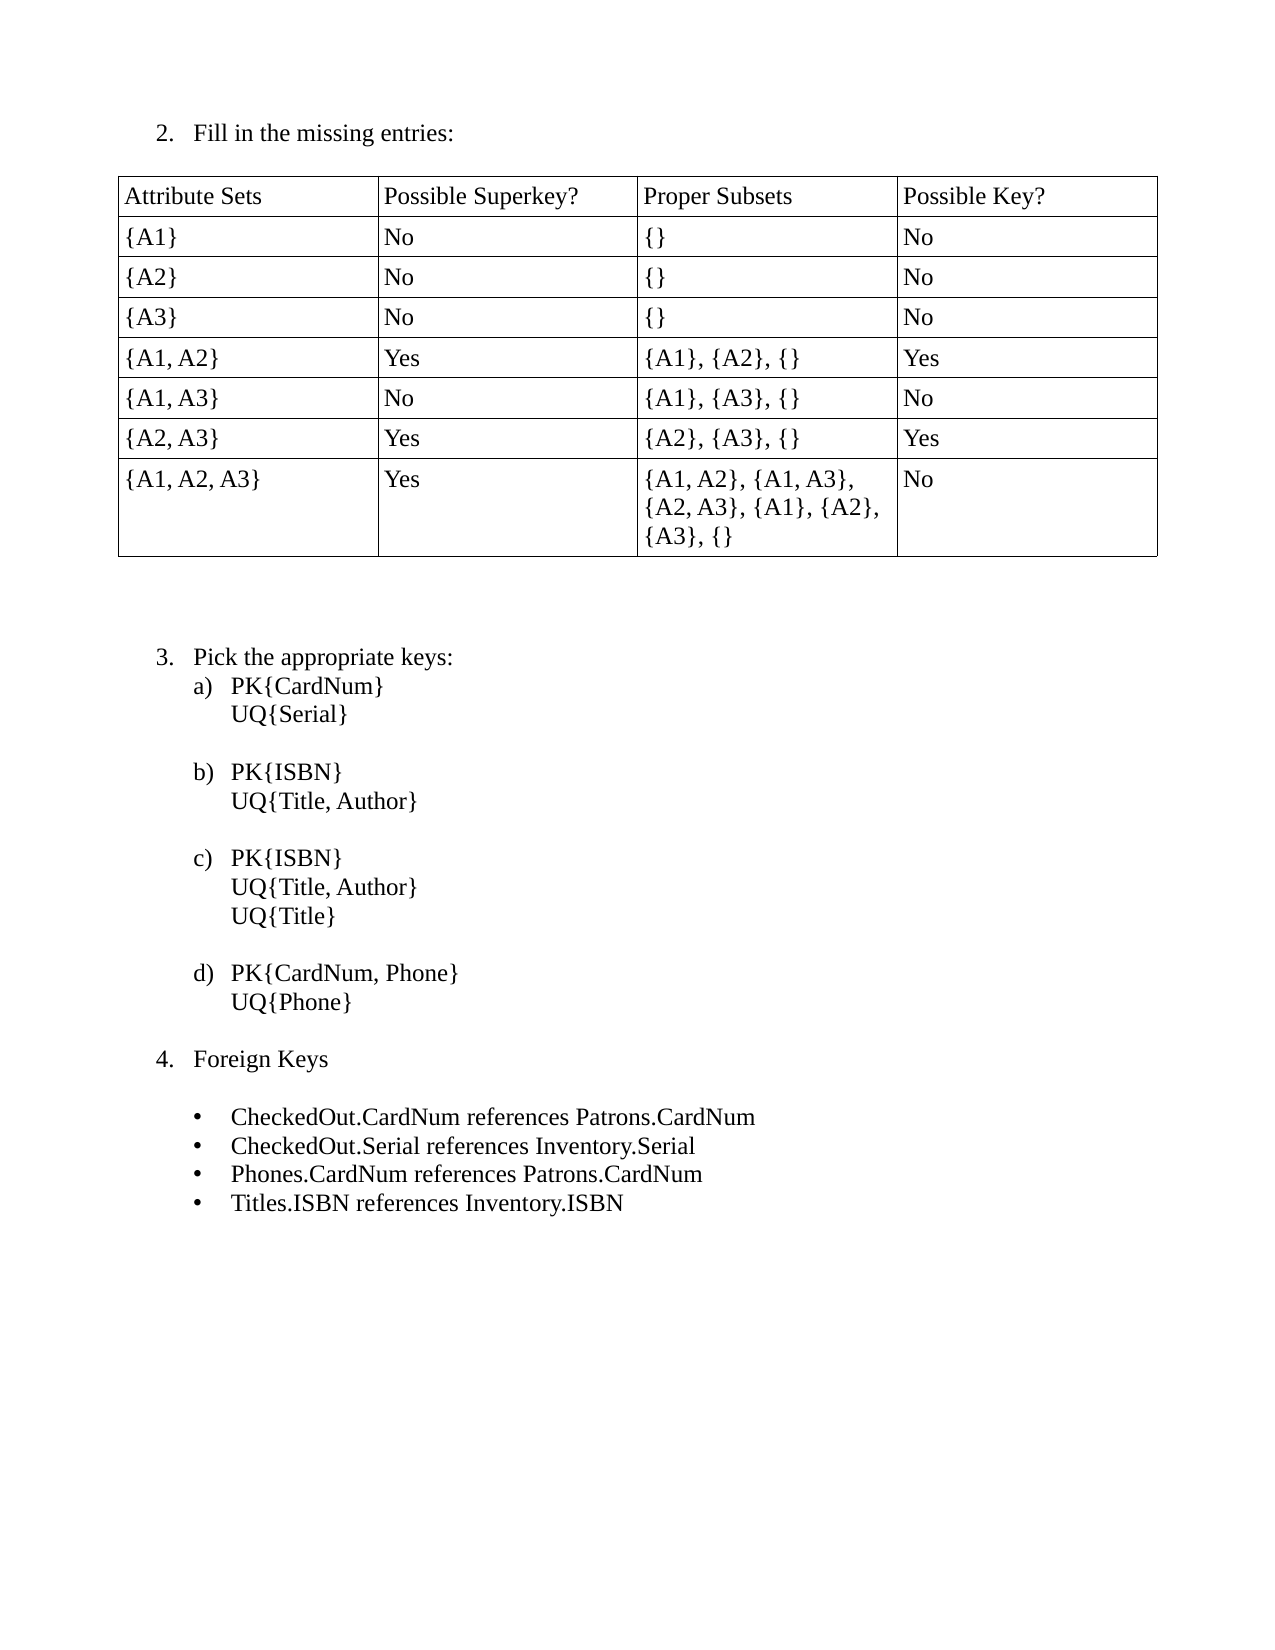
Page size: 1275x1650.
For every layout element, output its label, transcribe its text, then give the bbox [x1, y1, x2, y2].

table_cell {A2}, {A3}, {} [638, 419, 897, 458]
table_cell No [379, 257, 637, 297]
list Foreign Keys [156, 1044, 1157, 1073]
list Pick the appropriate keys: [156, 642, 1157, 671]
table_cell No [379, 298, 637, 337]
list UQ{Title, Author} [193, 786, 1157, 814]
table_cell No [898, 257, 1157, 297]
table_cell Yes [379, 419, 637, 458]
list PK{CardNum, Phone} [193, 958, 1157, 987]
list Fill in the missing entries: [156, 118, 1157, 147]
table_header Proper Subsets [638, 177, 897, 216]
table_cell Yes [898, 338, 1157, 377]
table_cell {A1, A3} [119, 378, 378, 417]
table_header Possible Superkey? [379, 177, 637, 216]
list PK{ISBN} [193, 843, 1157, 872]
table_cell {A1, A2, A3} [119, 459, 378, 556]
table_cell {A2} [119, 257, 378, 297]
list CheckedOut.CardNum references Patrons.CardNum [193, 1102, 1157, 1131]
list Titles.ISBN references Inventory.ISBN [193, 1188, 1157, 1217]
table_cell Yes [379, 459, 637, 556]
table_cell {A1}, {A3}, {} [638, 378, 897, 417]
table_cell {} [638, 217, 897, 256]
table_cell {} [638, 257, 897, 297]
list UQ{Title} [193, 901, 1157, 929]
list UQ{Serial} [193, 699, 1157, 728]
list CheckedOut.Serial references Inventory.Serial [193, 1131, 1157, 1159]
table_cell {A1}, {A2}, {} [638, 338, 897, 377]
list UQ{Phone} [193, 987, 1157, 1016]
list UQ{Title, Author} [193, 872, 1157, 901]
table_cell Yes [379, 338, 637, 377]
table_cell No [898, 298, 1157, 337]
table_cell No [379, 378, 637, 417]
list PK{CardNum} [193, 671, 1157, 699]
table_header Possible Key? [898, 177, 1157, 216]
table_cell {A2, A3} [119, 419, 378, 458]
table_cell {A1, A2} [119, 338, 378, 377]
table_cell No [898, 378, 1157, 417]
table_cell {A1, A2}, {A1, A3}, {A2, A3}, {A1}, {A2}, {A3}, {} [638, 459, 897, 556]
table_cell No [379, 217, 637, 256]
table_cell No [898, 217, 1157, 256]
list Phones.CardNum references Patrons.CardNum [193, 1159, 1157, 1188]
table_cell {A1} [119, 217, 378, 256]
list PK{ISBN} [193, 757, 1157, 786]
table_cell No [898, 459, 1157, 556]
table_cell {} [638, 298, 897, 337]
table_cell {A3} [119, 298, 378, 337]
table_header Attribute Sets [119, 177, 378, 216]
table_cell Yes [898, 419, 1157, 458]
